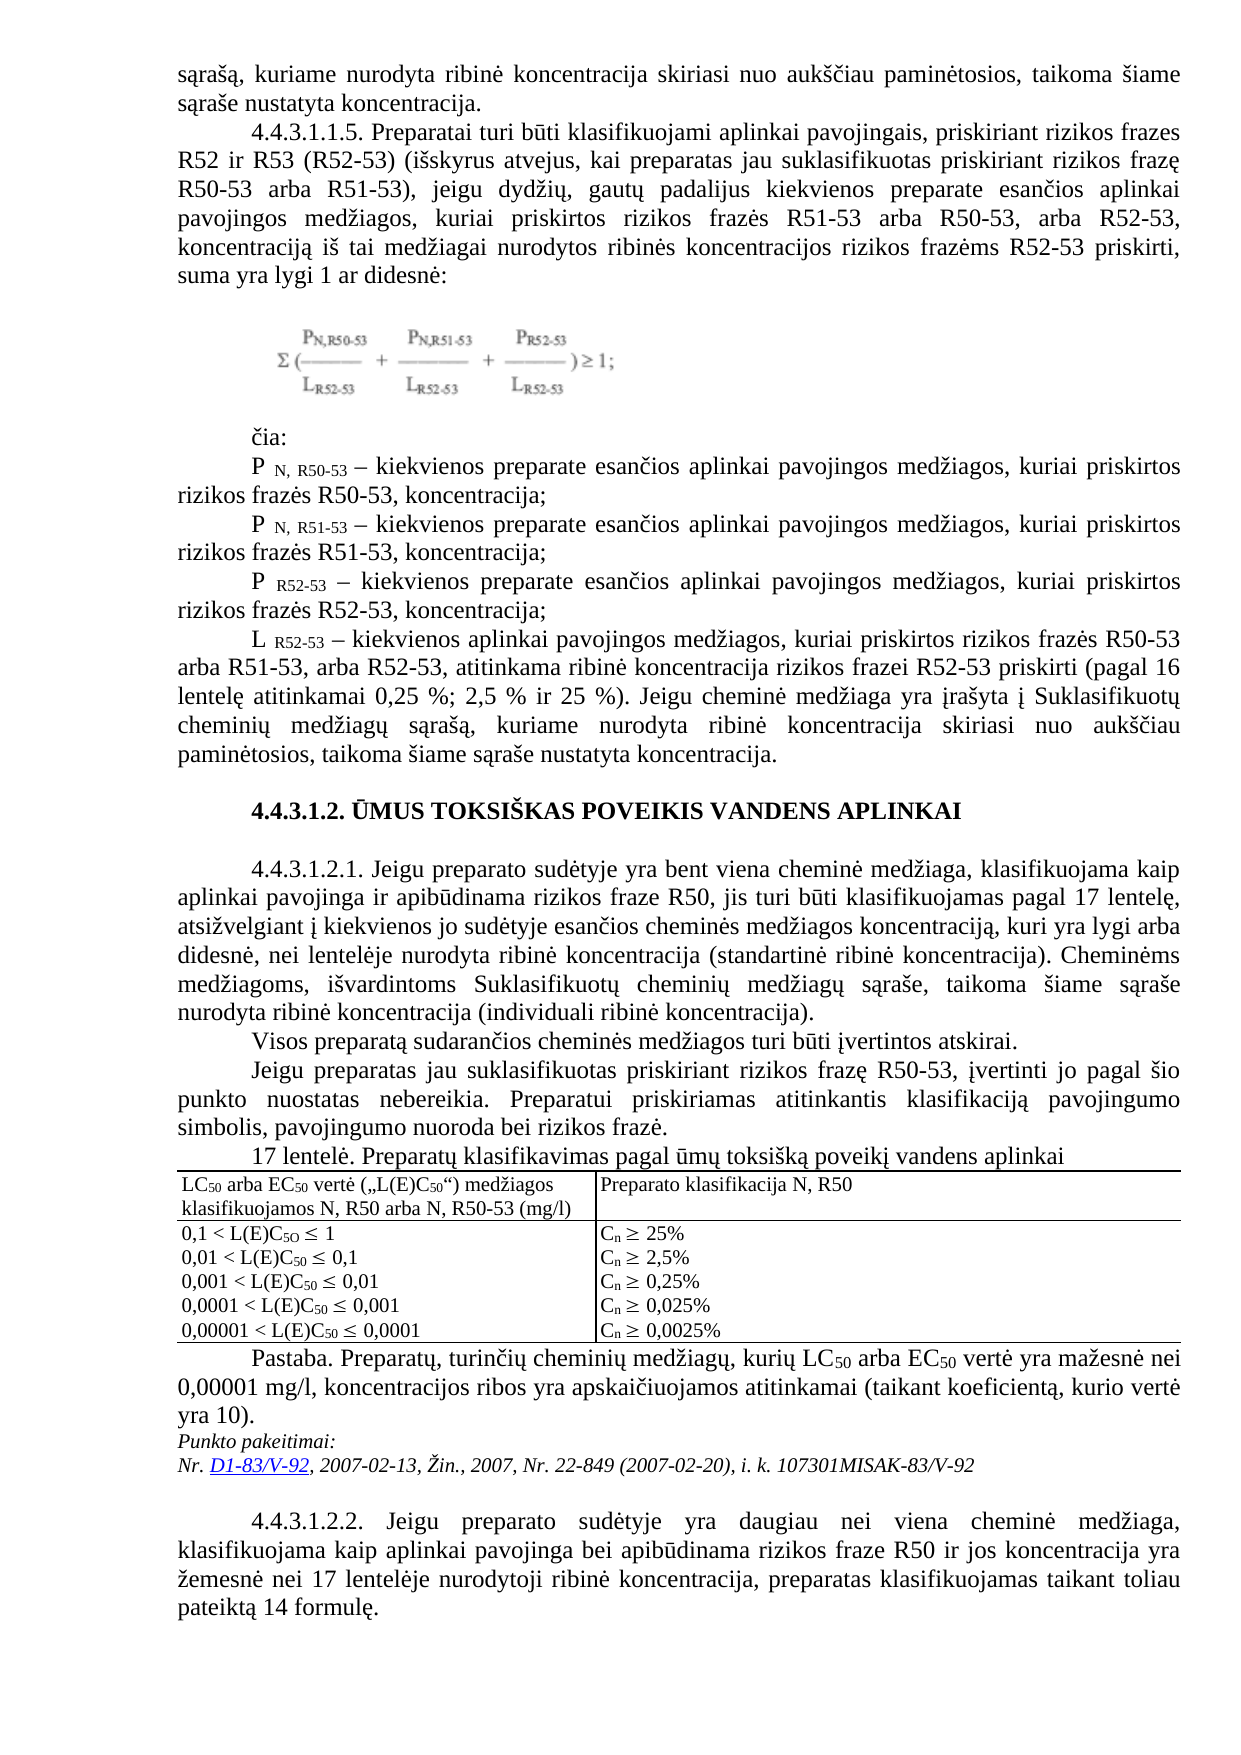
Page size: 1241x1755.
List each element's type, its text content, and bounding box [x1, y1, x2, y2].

text 17 lentelė. Preparatų klasifikavimas pagal ūmų toksišką poveikį vandens aplinkai [177, 1141, 1181, 1170]
table_cell Cn  2,5% [597, 1245, 1181, 1269]
table_cell Cn  0,025% [597, 1294, 1181, 1317]
table_cell 0,1 < L(E)C5O  1 [177, 1221, 595, 1245]
text 4.4.3.1.1.5. Preparatai turi būti klasifikuojami aplinkai pavojingais, priskiriant rizikos frazes R52 ir R53 (R52-53) (išskyrus atvejus, kai preparatas jau suklasifikuotas priskiriant rizikos frazę R50-53 arba R51-53), jeigu dydžių, gautų padalijus kiekvienos preparate esančios aplinkai pavojingos medžiagos, kuriai priskirtos rizikos frazės R51-53 arba R50-53, arba R52-53, koncentraciją iš tai medžiagai nurodytos ribinės koncentracijos rizikos frazėms R52-53 priskirti, suma yra lygi 1 ar didesnė: [177, 117, 1181, 289]
table_cell Cn  25% [597, 1221, 1181, 1245]
text sąrašą, kuriame nurodyta ribinė koncentracija skiriasi nuo aukščiau paminėtosios, taikoma šiame sąraše nustatyta koncentracija. [177, 59, 1181, 117]
table_cell 0,001 < L(E)C50  0,01 [177, 1269, 595, 1293]
text Nr. D1-83/V-92, 2007-02-13, Žin., 2007, Nr. 22-849 (2007-02-20), i. k. 107301MISAK-83/V-92 [177, 1453, 1181, 1477]
text Punkto pakeitimai: [177, 1429, 1181, 1453]
table_cell 0,01 < L(E)C50  0,1 [177, 1245, 595, 1269]
table_header Preparato klasifikacija N, R50 [597, 1172, 1181, 1220]
text 4.4.3.1.2.1. Jeigu preparato sudėtyje yra bent viena cheminė medžiaga, klasifikuojama kaip aplinkai pavojinga ir apibūdinama rizikos fraze R50, jis turi būti klasifikuojamas pagal 17 lentelę, atsižvelgiant į kiekvienos jo sudėtyje esančios cheminės medžiagos koncentraciją, kuri yra lygi arba didesnė, nei lentelėje nurodyta ribinė koncentracija (standartinė ribinė koncentracija). Cheminėms medžiagoms, išvardintoms Suklasifikuotų cheminių medžiagų sąraše, taikoma šiame sąraše nurodyta ribinė koncentracija (individuali ribinė koncentracija). [177, 854, 1181, 1026]
table_cell Cn  0,25% [597, 1269, 1181, 1293]
text čia: [177, 422, 1181, 451]
table_cell 0,00001 < L(E)C50  0,0001 [177, 1318, 595, 1342]
text L R52-53 – kiekvienos aplinkai pavojingos medžiagos, kuriai priskirtos rizikos frazės R50-53 arba R51-53, arba R52-53, atitinkama ribinė koncentracija rizikos frazei R52-53 priskirti (pagal 16 lentelę atitinkamai 0,25 %; 2,5 % ir 25 %). Jeigu cheminė medžiaga yra įrašyta į Suklasifikuotų cheminių medžiagų sąrašą, kuriame nurodyta ribinė koncentracija skiriasi nuo aukščiau paminėtosios, taikoma šiame sąraše nustatyta koncentracija. [177, 624, 1181, 767]
text P N, R51-53 – kiekvienos preparate esančios aplinkai pavojingos medžiagos, kuriai priskirtos rizikos frazės R51-53, koncentracija; [177, 509, 1181, 566]
text P R52-53 – kiekvienos preparate esančios aplinkai pavojingos medžiagos, kuriai priskirtos rizikos frazės R52-53, koncentracija; [177, 566, 1181, 624]
text 4.4.3.1.2. ŪMUS TOKSIŠKAS POVEIKIS VANDENS APLINKAI [177, 796, 1181, 825]
text Pastaba. Preparatų, turinčių cheminių medžiagų, kurių LC50 arba EC50 vertė yra mažesnė nei 0,00001 mg/l, koncentracijos ribos yra apskaičiuojamos atitinkamai (taikant koeficientą, kurio vertė yra 10). [177, 1343, 1181, 1429]
table_header LC50 arba EC50 vertė („L(E)C50“) medžiagos klasifikuojamos N, R50 arba N, R50-53 (mg/l) [177, 1172, 595, 1220]
text P N, R50-53 – kiekvienos preparate esančios aplinkai pavojingos medžiagos, kuriai priskirtos rizikos frazės R50-53, koncentracija; [177, 451, 1181, 509]
text 4.4.3.1.2.2. Jeigu preparato sudėtyje yra daugiau nei viena cheminė medžiaga, klasifikuojama kaip aplinkai pavojinga bei apibūdinama rizikos fraze R50 ir jos koncentracija yra žemesnė nei 17 lentelėje nurodytoji ribinė koncentracija, preparatas klasifikuojamas taikant toliau pateiktą 14 formulę. [177, 1506, 1181, 1621]
table_cell 0,0001 < L(E)C50  0,001 [177, 1294, 595, 1317]
text Jeigu preparatas jau suklasifikuotas priskiriant rizikos frazę R50-53, įvertinti jo pagal šio punkto nuostatas nebereikia. Preparatui priskiriamas atitinkantis klasifikaciją pavojingumo simbolis, pavojingumo nuoroda bei rizikos frazė. [177, 1055, 1181, 1141]
table_cell Cn  0,0025% [597, 1318, 1181, 1342]
text Visos preparatą sudarančios cheminės medžiagos turi būti įvertintos atskirai. [177, 1026, 1181, 1055]
